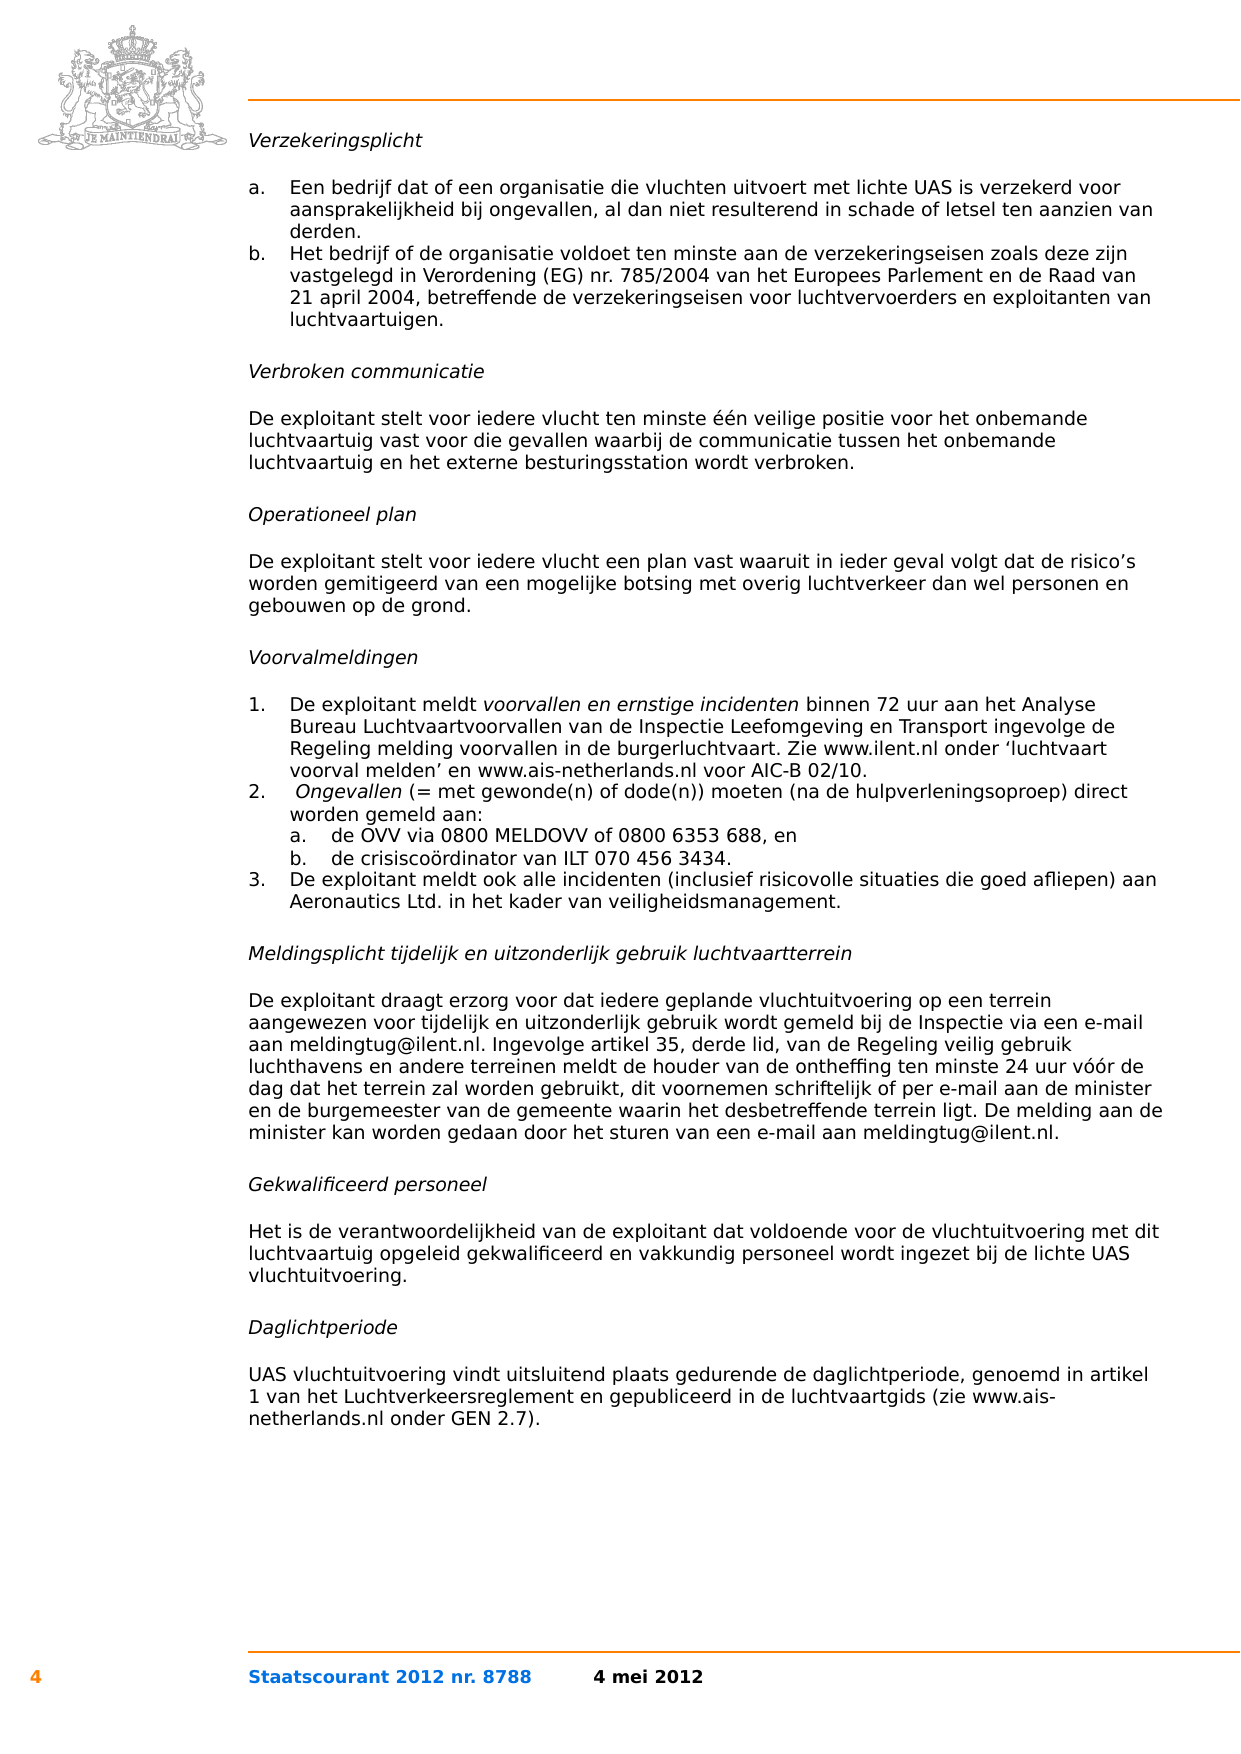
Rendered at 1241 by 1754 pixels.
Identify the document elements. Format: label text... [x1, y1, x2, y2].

subtitle Daglichtperiode [248, 1317, 1163, 1339]
subtitle Verzekeringsplicht [248, 130, 1163, 152]
text a. Een bedrijf dat of een organisatie die vluchten uitvoert met lichte UAS is verzekerd voor aansprakelijkheid bij ongevallen, al dan niet resulterend in schade of letsel ten aanzien van derden. [248, 177, 1163, 243]
text 3. De exploitant meldt ook alle incidenten (inclusief risicovolle situaties die goed afliepen) aan Aeronautics Ltd. in het kader van veiligheidsmanagement. [248, 869, 1163, 913]
text 1. De exploitant meldt voorvallen en ernstige incidenten binnen 72 uur aan het Analyse Bureau Luchtvaartvoorvallen van de Inspectie Leefomgeving en Transport ingevolge de Regeling melding voorvallen in de burgerluchtvaart. Zie www.ilent.nl onder ‘luchtvaart voorval melden’ en www.ais-netherlands.nl voor AIC-B 02/10. [248, 693, 1163, 781]
text b. Het bedrijf of de organisatie voldoet ten minste aan de verzekeringseisen zoals deze zijn vastgelegd in Verordening (EG) nr. 785/2004 van het Europees Parlement en de Raad van 21 april 2004, betreffende de verzekeringseisen voor luchtvervoerders en exploitanten van luchtvaartuigen. [248, 243, 1163, 331]
text De exploitant draagt erzorg voor dat iedere geplande vluchtuitvoering op een terrein aangewezen voor tijdelijk en uitzonderlijk gebruik wordt gemeld bij de Inspectie via een e-mail aan meldingtug@ilent.nl. Ingevolge artikel 35, derde lid, van de Regeling veilig gebruik luchthavens en andere terreinen meldt de houder van de ontheffing ten minste 24 uur vóór de dag dat het terrein zal worden gebruikt, dit voornemen schriftelijk of per e-mail aan de minister en de burgemeester van de gemeente waarin het desbetreffende terrein ligt. De melding aan de minister kan worden gedaan door het sturen van een e-mail aan meldingtug@ilent.nl. [248, 990, 1163, 1144]
subtitle Voorvalmeldingen [248, 647, 1163, 668]
subtitle Operationeel plan [248, 504, 1163, 526]
subtitle Gekwalificeerd personeel [248, 1174, 1163, 1196]
text Het is de verantwoordelijkheid van de exploitant dat voldoende voor de vluchtuitvoering met dit luchtvaartuig opgeleid gekwalificeerd en vakkundig personeel wordt ingezet bij de lichte UAS vluchtuitvoering. [248, 1221, 1163, 1287]
subtitle Meldingsplicht tijdelijk en uitzonderlijk gebruik luchtvaartterrein [248, 943, 1163, 965]
text a. de OVV via 0800 MELDOVV of 0800 6353 688, en [289, 825, 1163, 847]
text b. de crisiscoördinator van ILT 070 456 3434. [289, 847, 1163, 869]
subtitle Verbroken communicatie [248, 361, 1163, 383]
picture [38, 25, 227, 150]
text UAS vluchtuitvoering vindt uitsluitend plaats gedurende de daglichtperiode, genoemd in artikel 1 van het Luchtverkeersreglement en gepubliceerd in de luchtvaartgids (zie www.ais-netherlands.nl onder GEN 2.7). [248, 1364, 1163, 1430]
text 2. Ongevallen (= met gewonde(n) of dode(n)) moeten (na de hulpverleningsoproep) direct worden gemeld aan: [248, 781, 1163, 825]
text De exploitant stelt voor iedere vlucht een plan vast waaruit in ieder geval volgt dat de risico’s worden gemitigeerd van een mogelijke botsing met overig luchtverkeer dan wel personen en gebouwen op de grond. [248, 551, 1163, 617]
text De exploitant stelt voor iedere vlucht ten minste één veilige positie voor het onbemande luchtvaartuig vast voor die gevallen waarbij de communicatie tussen het onbemande luchtvaartuig en het externe besturingsstation wordt verbroken. [248, 408, 1163, 474]
